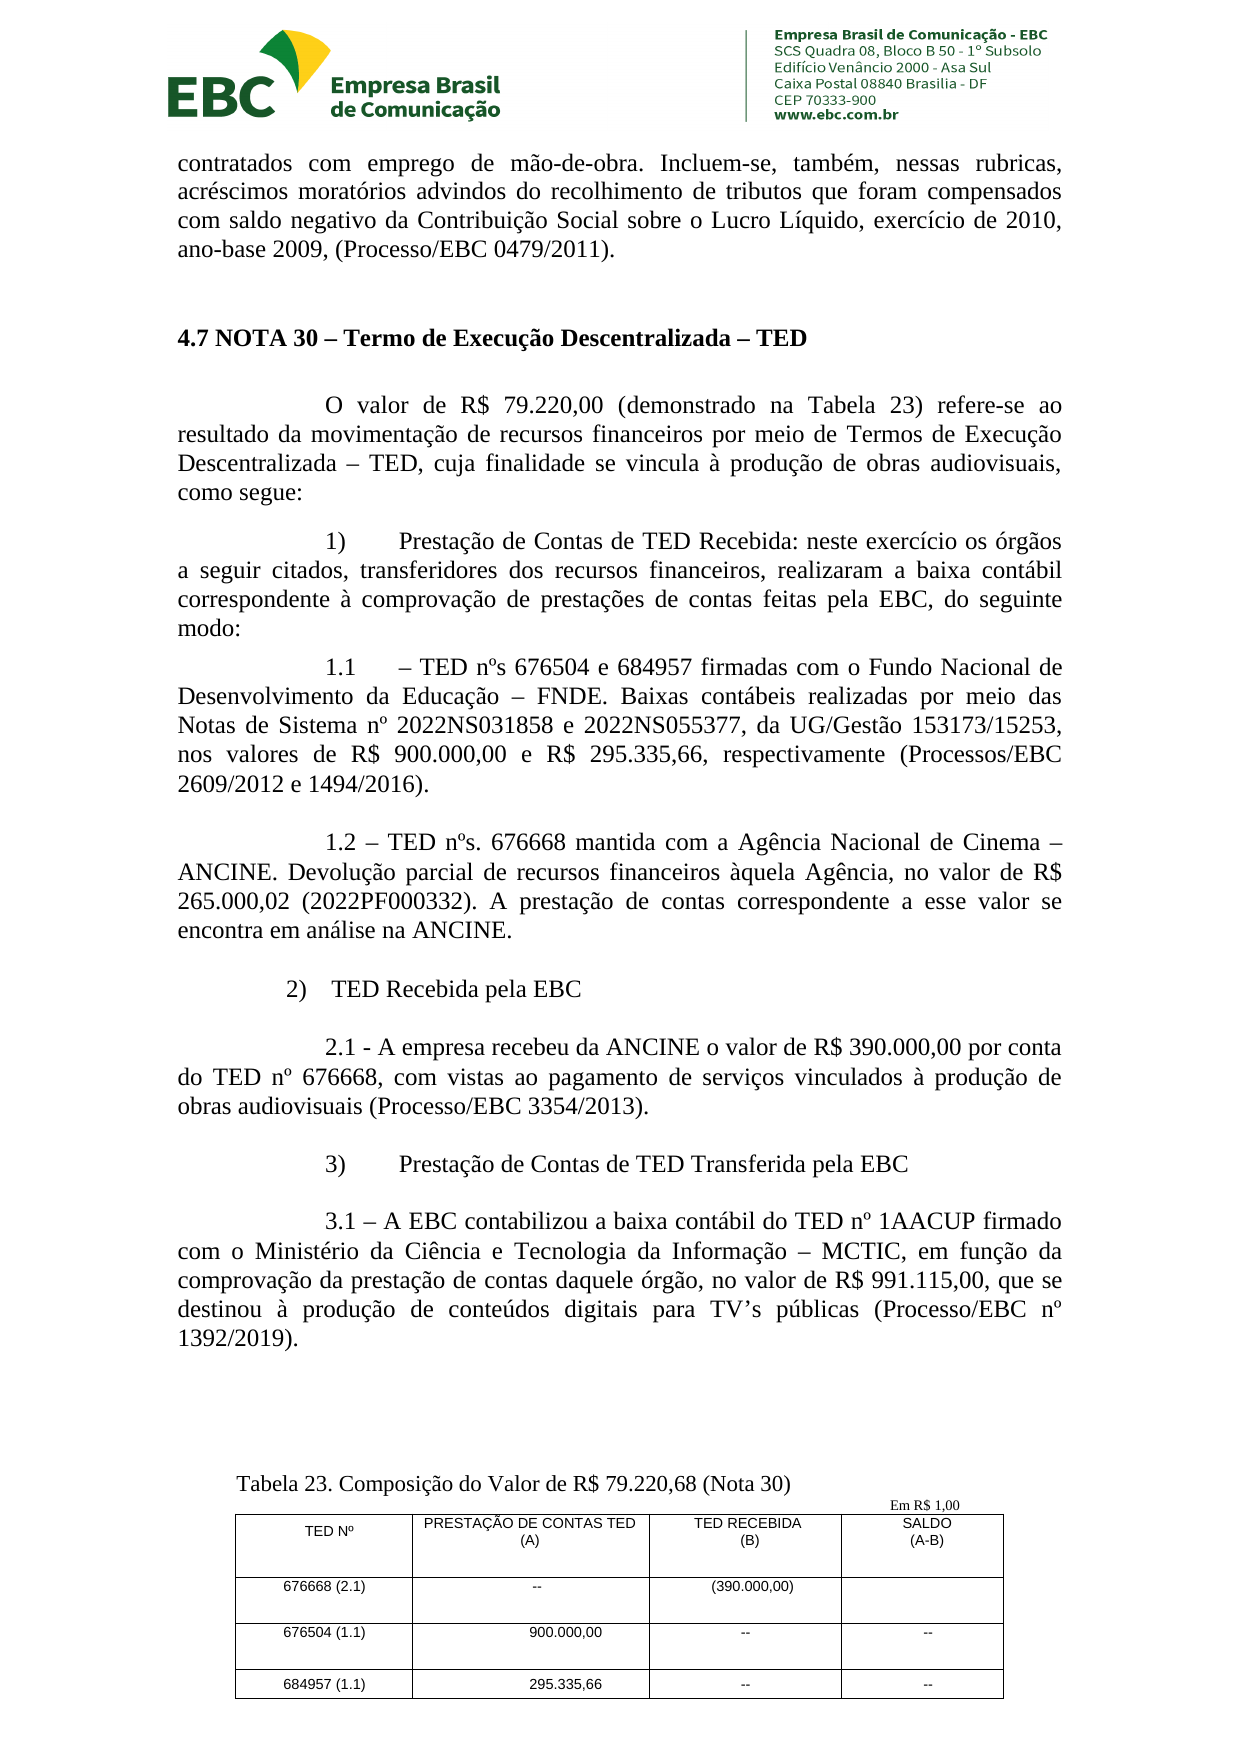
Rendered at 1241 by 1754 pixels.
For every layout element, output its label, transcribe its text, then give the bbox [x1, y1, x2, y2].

list Prestação de Contas de TED Recebida: neste exercício os órgãos a seguir citados, transferidores dos recursos financeiros, realizaram a baixa contábil correspondente à comprovação de prestações de contas feitas pela EBC, do seguinte modo: [177, 526, 1063, 641]
table_cell 676668 (2.1) [236, 1578, 412, 1622]
table_header TED Nº [236, 1515, 412, 1577]
table_cell (390.000,00) [650, 1578, 841, 1622]
table_cell -- [842, 1670, 1003, 1698]
table_cell -- [650, 1670, 841, 1698]
table_cell -- [842, 1624, 1003, 1668]
list TED Recebida pela EBC [177, 974, 1063, 1002]
list 2.1 - A empresa recebeu da ANCINE o valor de R$ 390.000,00 por conta do TED nº 676668, com vistas ao pagamento de serviços vinculados à produção de obras audiovisuais (Processo/EBC 3354/2013). [177, 1032, 1063, 1119]
table_cell [842, 1578, 1003, 1622]
text O valor de R$ 79.220,00 (demonstrado na Tabela 23) refere-se ao resultado da movimentação de recursos financeiros por meio de Termos de Execução Descentralizada – TED, cuja finalidade se vincula à produção de obras audiovisuais, como segue: [177, 391, 1063, 506]
text Em R$ 1,00 [177, 1497, 960, 1513]
subtitle NOTA 30 – Termo de Execução Descentralizada – TED [177, 323, 1063, 351]
table_header SALDO (A-B) [842, 1515, 1003, 1577]
table_cell 684957 (1.1) [236, 1670, 412, 1698]
table_cell 676504 (1.1) [236, 1624, 412, 1668]
table_cell -- [650, 1624, 841, 1668]
text contratados com emprego de mão-de-obra. Incluem-se, também, nessas rubricas, acréscimos moratórios advindos do recolhimento de tributos que foram compensados com saldo negativo da Contribuição Social sobre o Lucro Líquido, exercício de 2010, ano-base 2009, (Processo/EBC 0479/2011). [177, 148, 1063, 263]
table_header PRESTAÇÃO DE CONTAS TED (A) [413, 1515, 649, 1577]
table_cell 900.000,00 [413, 1624, 649, 1668]
list Prestação de Contas de TED Transferida pela EBC [177, 1149, 1063, 1178]
table_cell -- [413, 1578, 649, 1622]
table_cell 295.335,66 [413, 1670, 649, 1698]
text Tabela 23. Composição do Valor de R$ 79.220,68 (Nota 30) [207, 1470, 1063, 1496]
list 1.2 – TED nºs. 676668 mantida com a Agência Nacional de Cinema – ANCINE. Devolução parcial de recursos financeiros àquela Agência, no valor de R$ 265.000,02 (2022PF000332). A prestação de contas correspondente a esse valor se encontra em análise na ANCINE. [177, 827, 1063, 944]
table_header TED RECEBIDA (B) [650, 1515, 841, 1577]
text 3.1 – A EBC contabilizou a baixa contábil do TED nº 1AACUP firmado com o Ministério da Ciência e Tecnologia da Informação – MCTIC, em função da comprovação da prestação de contas daquele órgão, no valor de R$ 991.115,00, que se destinou à produção de conteúdos digitais para TV’s públicas (Processo/EBC nº 1392/2019). [177, 1206, 1063, 1352]
list – TED nºs 676504 e 684957 firmadas com o Fundo Nacional de Desenvolvimento da Educação – FNDE. Baixas contábeis realizadas por meio das Notas de Sistema nº 2022NS031858 e 2022NS055377, da UG/Gestão 153173/15253, nos valores de R$ 900.000,00 e R$ 295.335,66, respectivamente (Processos/EBC 2609/2012 e 1494/2016). [177, 652, 1063, 798]
